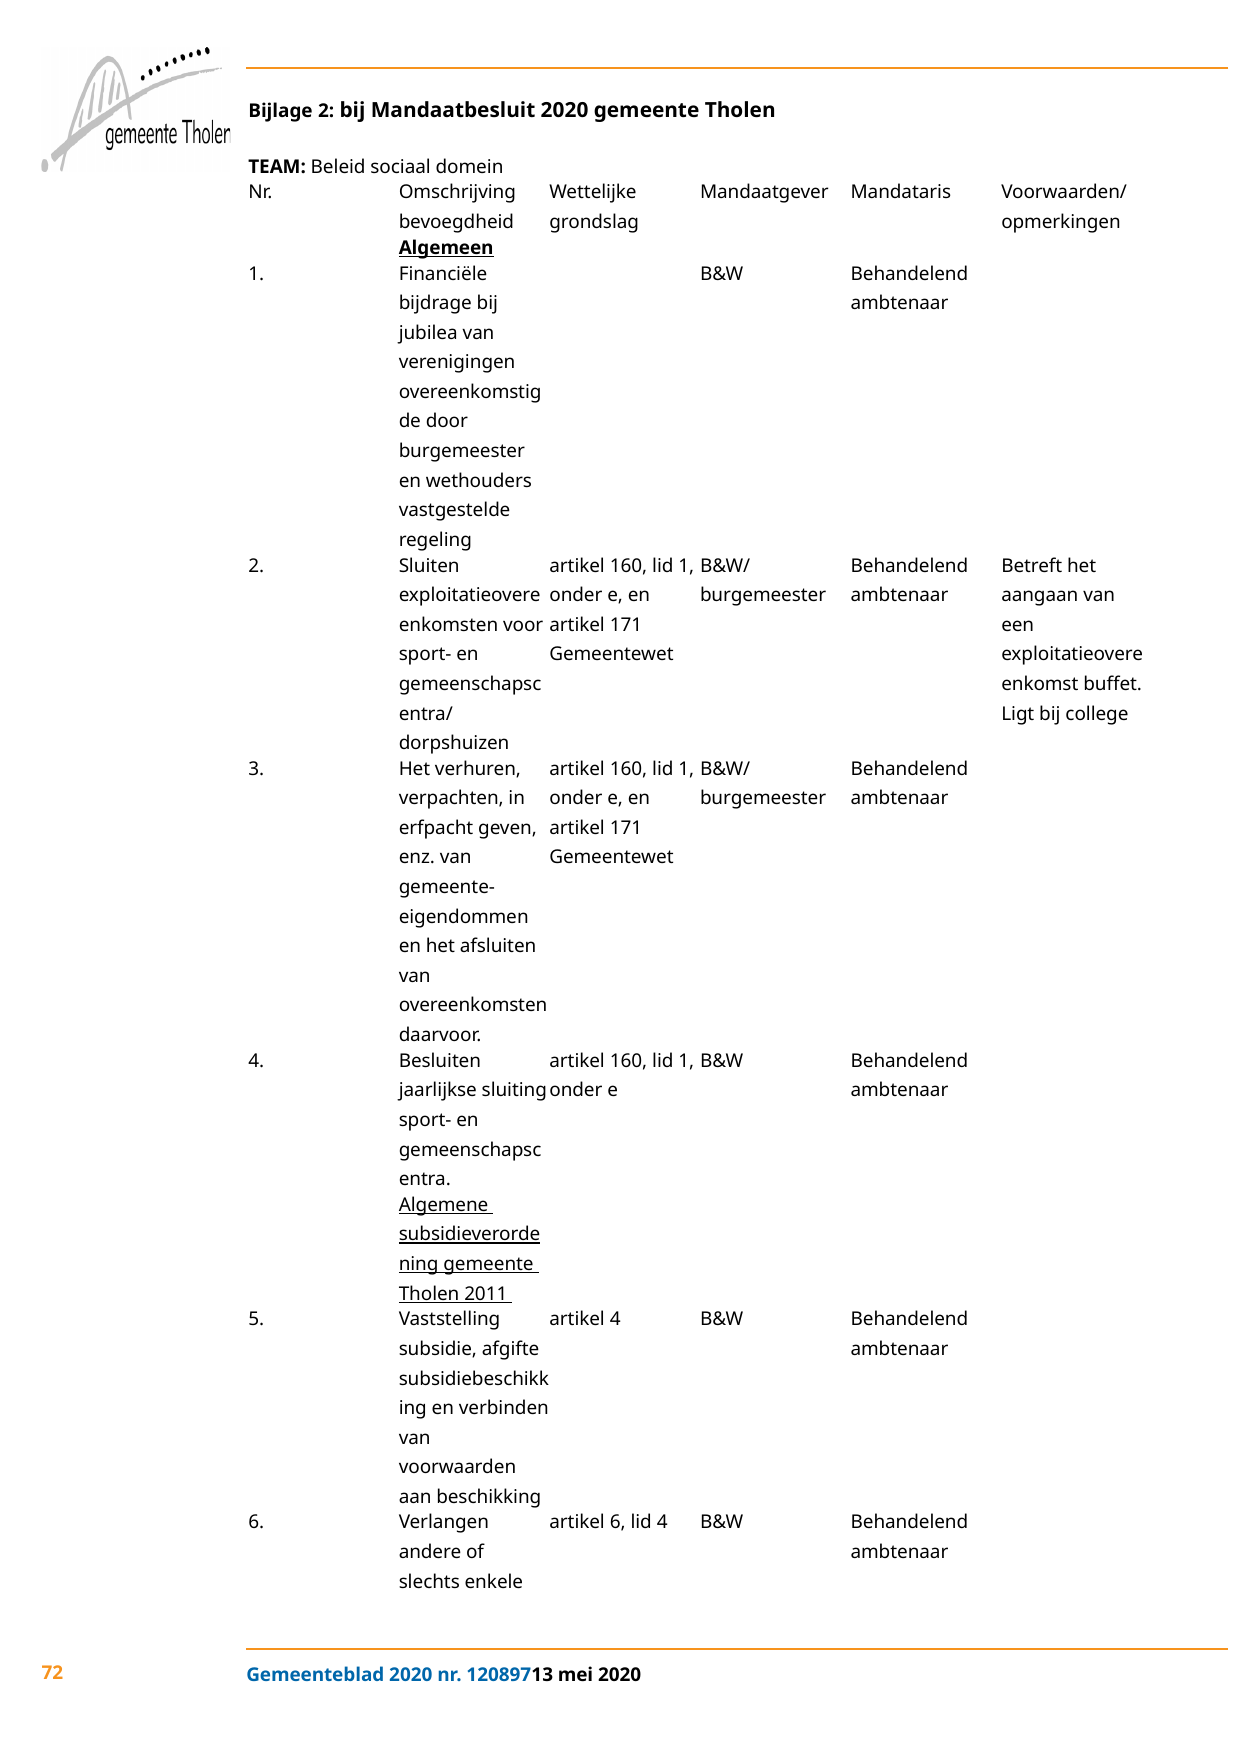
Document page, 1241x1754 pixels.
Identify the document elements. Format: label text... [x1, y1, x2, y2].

table_cell B&W [700, 1047, 850, 1191]
table_cell artikel 6, lid 4 [549, 1509, 700, 1594]
table_cell [248, 1509, 398, 1594]
table_cell Het verhuren, verpachten, in erfpacht geven, enz. van gemeente-eigendommen en het afsluiten van overeenkomsten daarvoor. [399, 755, 549, 1047]
table_cell [700, 234, 850, 260]
table_cell Betreft het aangaan van een exploitatieovereenkomst buffet. Ligt bij college [1001, 552, 1152, 755]
table_cell B&W [700, 260, 850, 552]
table_header TEAM: Beleid sociaal domein [248, 153, 1152, 179]
table_cell Wettelijke grondslag [549, 179, 700, 234]
table_cell [248, 1191, 398, 1306]
table_cell Behandelend ambtenaar [850, 552, 1001, 755]
table_cell artikel 4 [549, 1306, 700, 1509]
table_cell [248, 755, 398, 1047]
table_cell [248, 552, 398, 755]
table_cell [1001, 260, 1152, 552]
table_cell [549, 234, 700, 260]
table_cell [700, 1191, 850, 1306]
table_cell [1001, 755, 1152, 1047]
table_cell Mandaatgever [700, 179, 850, 234]
table_cell [1001, 1306, 1152, 1509]
table_cell [248, 234, 398, 260]
table_cell B&W [700, 1306, 850, 1509]
table_cell Omschrijving bevoegdheid [399, 179, 549, 234]
table_cell [248, 1306, 398, 1509]
table_cell Algemeen [399, 234, 549, 260]
table_cell Sluiten exploitatieovereenkomsten voor sport- en gemeenschapscentra/ dorpshuizen [399, 552, 549, 755]
text Bijlage 2: bij Mandaatbesluit 2020 gemeente Tholen [248, 95, 1152, 123]
table_cell Behandelend ambtenaar [850, 1047, 1001, 1191]
table_cell Mandataris [850, 179, 1001, 234]
table_cell B&W [700, 1509, 850, 1594]
table_cell [1001, 1191, 1152, 1306]
table_cell Besluiten jaarlijkse sluiting sport- en gemeenschapscentra. [399, 1047, 549, 1191]
table_cell [549, 260, 700, 552]
table_cell [549, 1191, 700, 1306]
table_cell Vaststelling subsidie, afgifte subsidiebeschikking en verbinden van voorwaarden aan beschikking [399, 1306, 549, 1509]
table_cell [1001, 234, 1152, 260]
picture [41, 47, 231, 172]
table_cell [850, 1191, 1001, 1306]
table_cell [1001, 1509, 1152, 1594]
table_cell Nr. [248, 179, 398, 234]
table_cell B&W/ burgemeester [700, 552, 850, 755]
table_cell [248, 260, 398, 552]
table_cell Behandelend ambtenaar [850, 260, 1001, 552]
table_cell Behandelend ambtenaar [850, 1306, 1001, 1509]
table_cell [1001, 1047, 1152, 1191]
table_cell Behandelend ambtenaar [850, 1509, 1001, 1594]
table_cell Algemene subsidieverordening gemeente Tholen 2011 [399, 1191, 549, 1306]
table_cell Voorwaarden/opmerkingen [1001, 179, 1152, 234]
table_cell B&W/ burgemeester [700, 755, 850, 1047]
table_cell artikel 160, lid 1, onder e, en artikel 171 Gemeentewet [549, 755, 700, 1047]
table_cell artikel 160, lid 1, onder e, en artikel 171 Gemeentewet [549, 552, 700, 755]
table_cell [850, 234, 1001, 260]
table_cell [248, 1047, 398, 1191]
table_cell Financiële bijdrage bij jubilea van verenigingen overeenkomstig de door burgemeester en wethouders vastgestelde regeling [399, 260, 549, 552]
table_cell Verlangen andere of slechts enkele [399, 1509, 549, 1594]
table_cell artikel 160, lid 1, onder e [549, 1047, 700, 1191]
table_cell Behandelend ambtenaar [850, 755, 1001, 1047]
